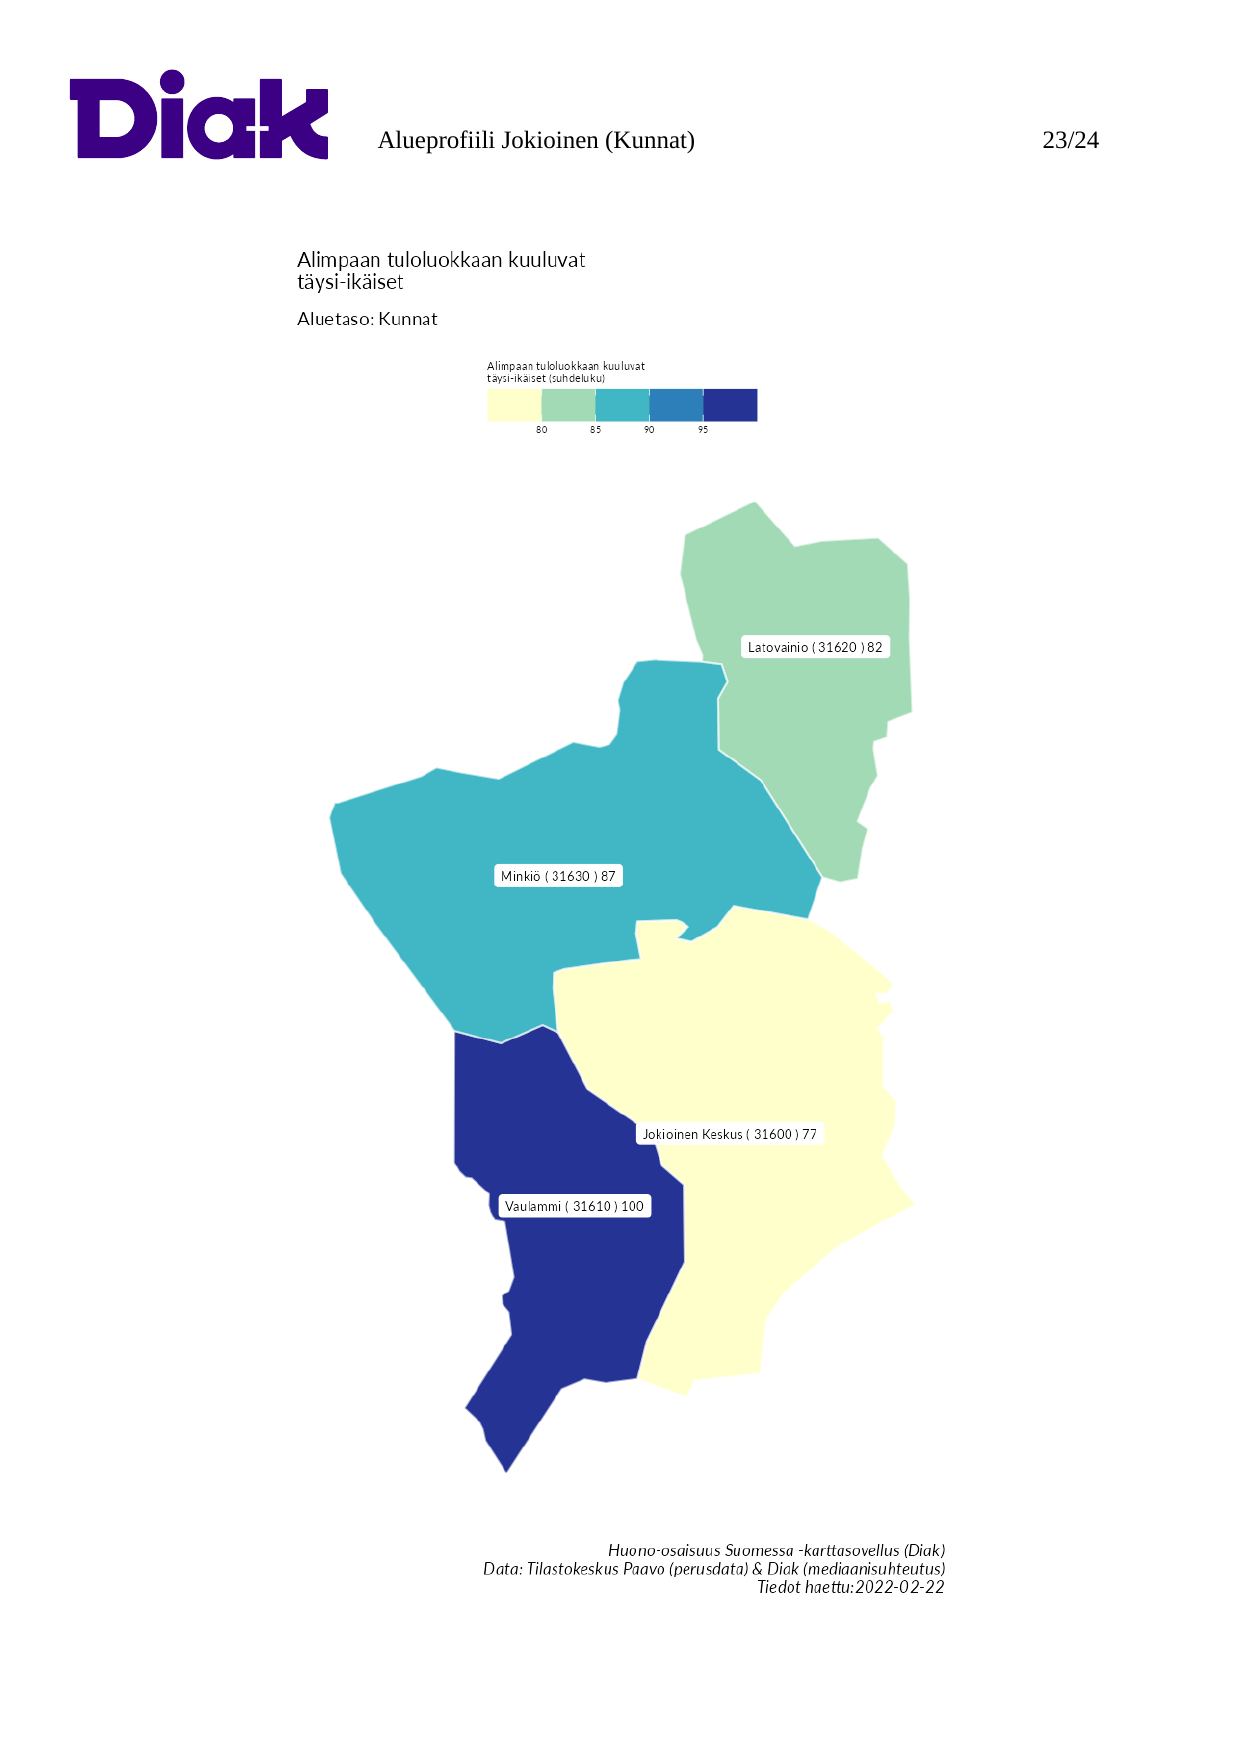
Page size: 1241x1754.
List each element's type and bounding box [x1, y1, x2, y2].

picture [61, 196, 1179, 1651]
